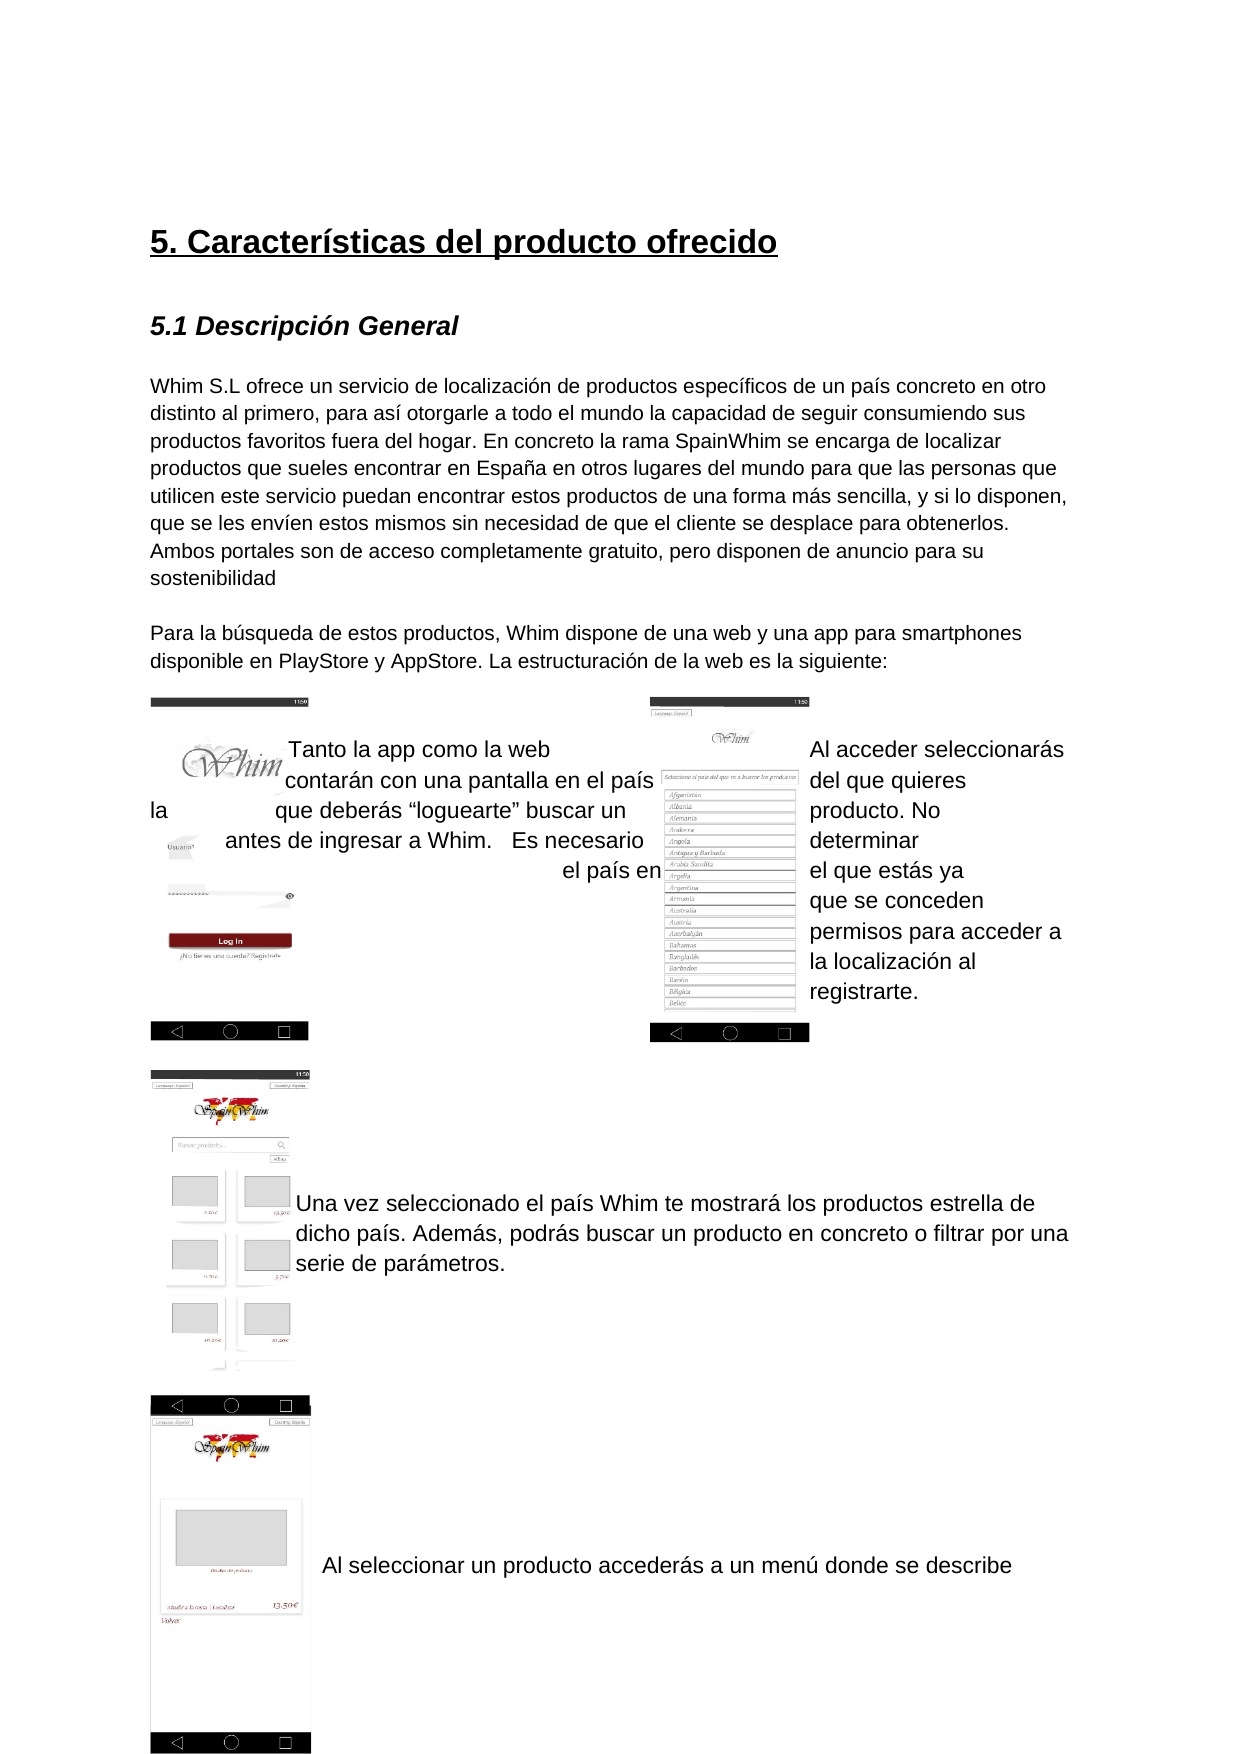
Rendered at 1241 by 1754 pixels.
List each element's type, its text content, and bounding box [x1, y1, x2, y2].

text que se conceden [810, 887, 1090, 914]
text Whim S.L ofrece un servicio de localización de productos específicos de un país concreto en otro distinto al primero, para así otorgarle a todo el mundo la capacidad de seguir consumiendo sus productos favoritos fuera del hogar. En concreto la rama SpainWhim se encarga de localizar productos que sueles encontrar en España en otros lugares del mundo para que las personas que utilicen este servicio puedan encontrar estos productos de una forma más sencilla, y si lo disponen, que se les envíen estos mismos sin necesidad de que el cliente se desplace para obtenerlos. [150, 373, 1090, 535]
text [278, 978, 663, 1004]
text la [150, 797, 266, 823]
text del que quieres [810, 767, 1090, 793]
text [225, 887, 663, 914]
text Ambos portales son de acceso completamente gratuito, pero disponen de anuncio para su [150, 538, 1090, 562]
text [150, 767, 277, 793]
text el país en [225, 857, 663, 883]
text contarán con una pantalla en el país [208, 767, 809, 793]
text Tanto la app como la web [207, 736, 809, 763]
text antes de ingresar a Whim. Es necesario [225, 827, 663, 853]
text Al seleccionar un producto accederás a un menú donde se describe [312, 1552, 1090, 1578]
text el que estás ya [810, 857, 1090, 883]
text determinar [810, 827, 1090, 853]
text [290, 918, 663, 944]
text [262, 948, 663, 974]
text Para la búsqueda de estos productos, Whim dispone de una web y una app para smartphones disponible en PlayStore y AppStore. La estructuración de la web es la siguiente: [150, 621, 1090, 672]
text sostenibilidad [150, 566, 1090, 590]
text la localización al [810, 948, 1090, 974]
text producto. No [810, 797, 1090, 823]
text [150, 736, 206, 763]
text Al acceder seleccionarás [810, 736, 1090, 763]
text registrarte. [810, 978, 1090, 1004]
text que deberás “loguearte” buscar un [227, 797, 663, 823]
text 5.1 Descripción General [150, 310, 1090, 341]
text 5. Características del producto ofrecido [150, 222, 1090, 260]
text permisos para acceder a [810, 918, 1090, 944]
text [150, 1189, 223, 1276]
text Una vez seleccionado el país Whim te mostrará los productos estrella de dicho país. Además, podrás buscar un producto en concreto o filtrar por una serie de parámetros. [230, 1189, 1090, 1276]
